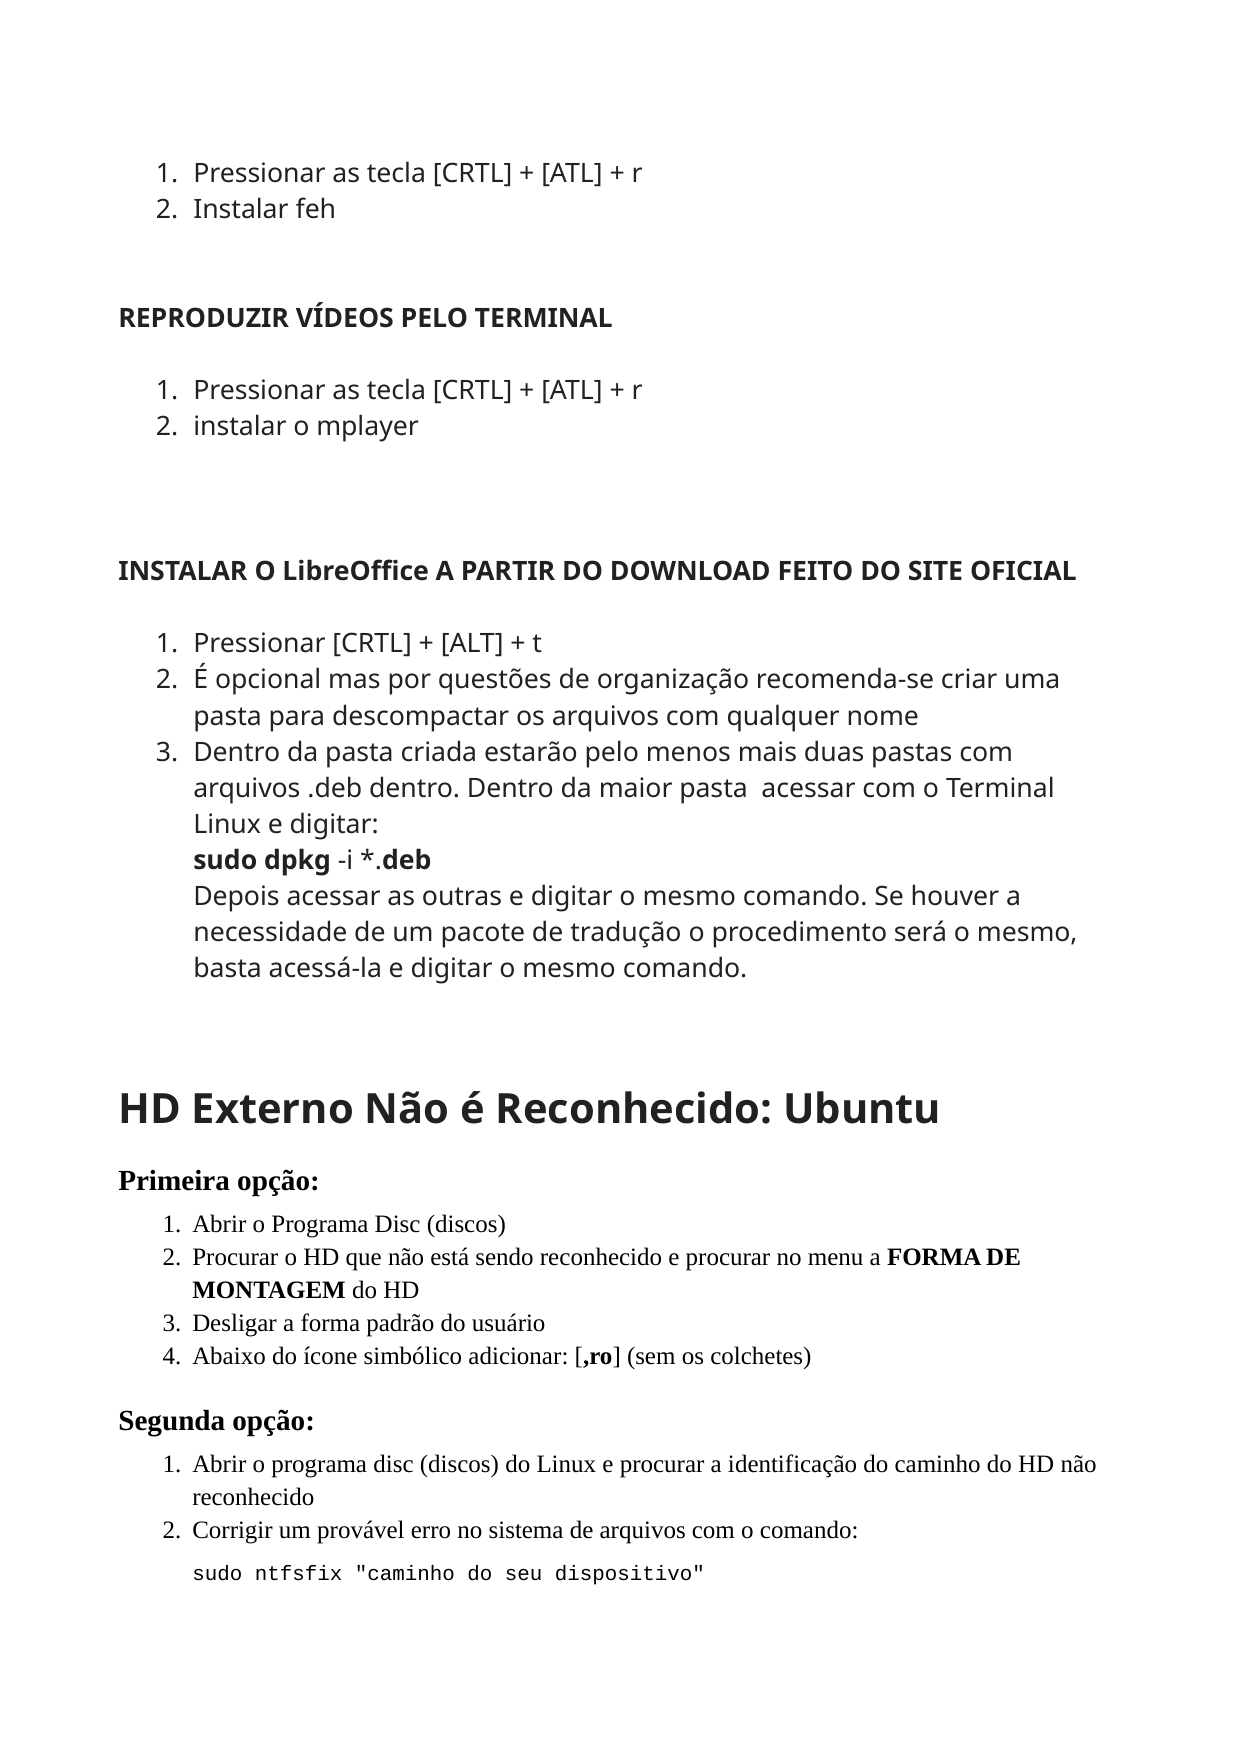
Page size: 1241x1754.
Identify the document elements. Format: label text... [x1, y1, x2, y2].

list Corrigir um provável erro no sistema de arquivos com o comando: [162, 1515, 1122, 1544]
list sudo dpkg -i *.deb [156, 841, 1122, 877]
list sudo ntfsfix "caminho do seu dispositivo" [162, 1563, 1122, 1586]
list Abrir o programa disc (discos) do Linux e procurar a identificação do caminho do HD não reconhecido [162, 1449, 1122, 1511]
list Pressionar as tecla [CRTL] + [ATL] + r [156, 154, 1122, 190]
list Depois acessar as outras e digitar o mesmo comando. Se houver a necessidade de um pacote de tradução o procedimento será o mesmo, basta acessá-la e digitar o mesmo comando. [156, 877, 1122, 986]
list instalar o mplayer [156, 407, 1122, 443]
list É opcional mas por questões de organização recomenda-se criar uma pasta para descompactar os arquivos com qualquer nome [156, 660, 1122, 733]
list Pressionar [CRTL] + [ALT] + t [156, 624, 1122, 660]
list Dentro da pasta criada estarão pelo menos mais duas pastas com arquivos .deb dentro. Dentro da maior pasta acessar com o Terminal Linux e digitar: [156, 733, 1122, 841]
list Abrir o Programa Disc (discos) [162, 1209, 1122, 1237]
subtitle Segunda opção: [118, 1403, 1122, 1436]
subtitle Primeira opção: [118, 1163, 1122, 1196]
text REPRODUZIR VÍDEOS PELO TERMINAL [118, 299, 1122, 335]
subtitle HD Externo Não é Reconhecido: Ubuntu [118, 1079, 1122, 1136]
list Instalar feh [156, 190, 1122, 227]
text INSTALAR O LibreOffice A PARTIR DO DOWNLOAD FEITO DO SITE OFICIAL [118, 552, 1122, 588]
list Desligar a forma padrão do usuário [162, 1308, 1122, 1336]
list Pressionar as tecla [CRTL] + [ATL] + r [156, 371, 1122, 407]
list Abaixo do ícone simbólico adicionar: [,ro] (sem os colchetes) [162, 1341, 1122, 1369]
list Procurar o HD que não está sendo reconhecido e procurar no menu a FORMA DE MONTAGEM do HD [162, 1242, 1122, 1303]
